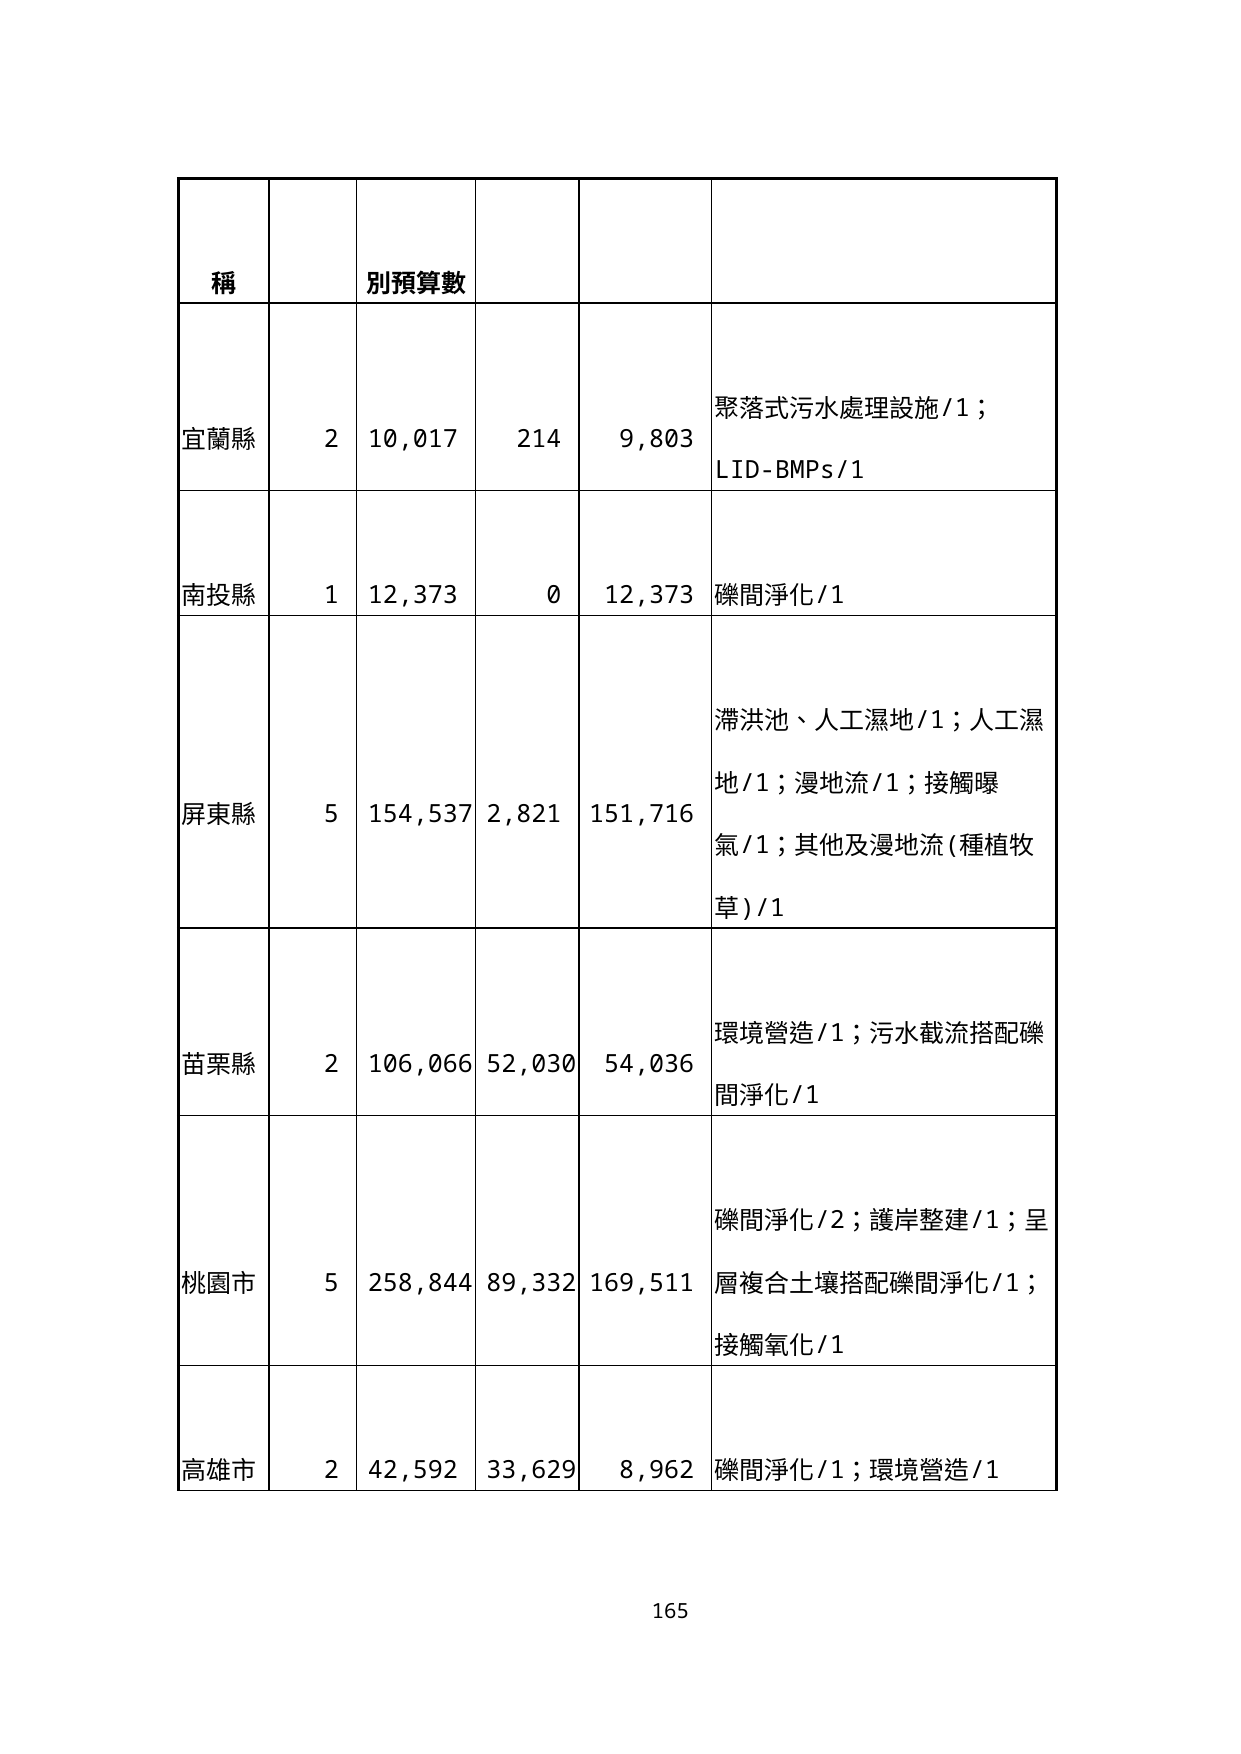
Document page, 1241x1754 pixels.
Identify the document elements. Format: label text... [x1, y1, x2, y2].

table_cell 聚落式污水處理設施/1；LID-BMPs/1 [712, 304, 1055, 490]
table_header [270, 180, 356, 302]
table_cell 1 [270, 491, 356, 615]
table_cell 89,332 [476, 1116, 578, 1365]
table_cell 礫間淨化/2；護岸整建/1；呈層複合土壤搭配礫間淨化/1；接觸氧化/1 [712, 1116, 1055, 1365]
table_cell 2 [270, 304, 356, 490]
table_cell 12,373 [357, 491, 475, 615]
table_cell 54,036 [580, 929, 711, 1115]
table_cell 滯洪池、人工濕地/1；人工濕地/1；漫地流/1；接觸曝氣/1；其他及漫地流(種植牧草)/1 [712, 616, 1055, 927]
table_cell 0 [476, 491, 578, 615]
table_header [476, 180, 578, 302]
table_cell 52,030 [476, 929, 578, 1115]
table_cell 154,537 [357, 616, 475, 927]
table_cell 礫間淨化/1 [712, 491, 1055, 615]
table_cell 9,803 [580, 304, 711, 490]
table_cell 環境營造/1；污水截流搭配礫間淨化/1 [712, 929, 1055, 1115]
table_cell 5 [270, 1116, 356, 1365]
table_cell 10,017 [357, 304, 475, 490]
table_cell 2,821 [476, 616, 578, 927]
table_header 稱 [180, 180, 268, 302]
table_cell 5 [270, 616, 356, 927]
table_cell 2 [270, 929, 356, 1115]
table_cell 屏東縣 [180, 616, 268, 927]
table_header [580, 180, 711, 302]
table_cell 南投縣 [180, 491, 268, 615]
table_cell 258,844 [357, 1116, 475, 1365]
table_cell 苗栗縣 [180, 929, 268, 1115]
table_cell 8,962 [580, 1366, 711, 1490]
table_cell 礫間淨化/1；環境營造/1 [712, 1366, 1055, 1490]
table_cell 2 [270, 1366, 356, 1490]
table_header 別預算數 [357, 180, 475, 302]
table_header [712, 180, 1055, 302]
table_cell 12,373 [580, 491, 711, 615]
table_cell 169,511 [580, 1116, 711, 1365]
table_cell 高雄市 [180, 1366, 268, 1490]
table_cell 151,716 [580, 616, 711, 927]
table_cell 桃園市 [180, 1116, 268, 1365]
table_cell 42,592 [357, 1366, 475, 1490]
table_cell 宜蘭縣 [180, 304, 268, 490]
table_cell 106,066 [357, 929, 475, 1115]
table_cell 33,629 [476, 1366, 578, 1490]
table_cell 214 [476, 304, 578, 490]
